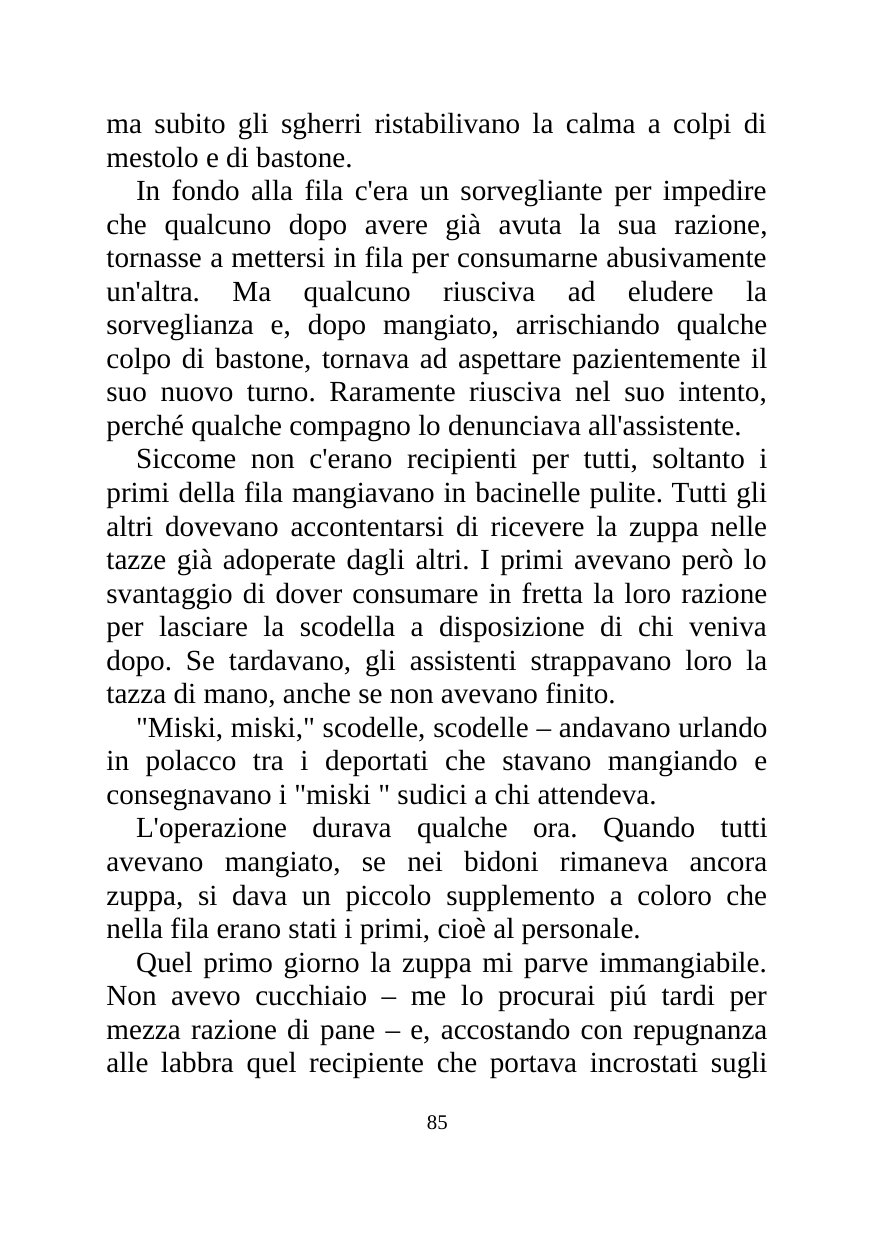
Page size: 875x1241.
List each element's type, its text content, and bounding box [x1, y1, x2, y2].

text L'operazione durava qualche ora. Quando tutti avevano mangiato, se nei bidoni rimaneva ancora zuppa, si dava un piccolo supplemento a coloro che nella fila erano stati i primi, cioè al personale. [106, 811, 768, 945]
text Quel primo giorno la zuppa mi parve immangiabile. Non avevo cucchiaio – me lo procurai piú tardi per mezza razione di pane – e, accostando con repugnanza alle labbra quel recipiente che portava incrostati sugli [106, 945, 768, 1079]
text In fondo alla fila c'era un sorvegliante per impedire che qualcuno dopo avere già avuta la sua razione, tornasse a mettersi in fila per consumarne abusivamente un'altra. Ma qualcuno riusciva ad eludere la sorveglianza e, dopo mangiato, arrischiando qualche colpo di bastone, tornava ad aspettare pazientemente il suo nuovo turno. Raramente riusciva nel suo intento, perché qualche compagno lo denunciava all'assistente. [106, 173, 768, 442]
text Siccome non c'erano recipienti per tutti, soltanto i primi della fila mangiavano in bacinelle pulite. Tutti gli altri dovevano accontentarsi di ricevere la zuppa nelle tazze già adoperate dagli altri. I primi avevano però lo svantaggio di dover consumare in fretta la loro razione per lasciare la scodella a disposizione di chi veniva dopo. Se tardavano, gli assistenti strappavano loro la tazza di mano, anche se non avevano finito. [106, 442, 768, 710]
text ma subito gli sgherri ristabilivano la calma a colpi di mestolo e di bastone. [106, 106, 768, 173]
text "Miski, miski," scodelle, scodelle – andavano urlando in polacco tra i deportati che stavano mangiando e consegnavano i "miski " sudici a chi attendeva. [106, 710, 768, 811]
